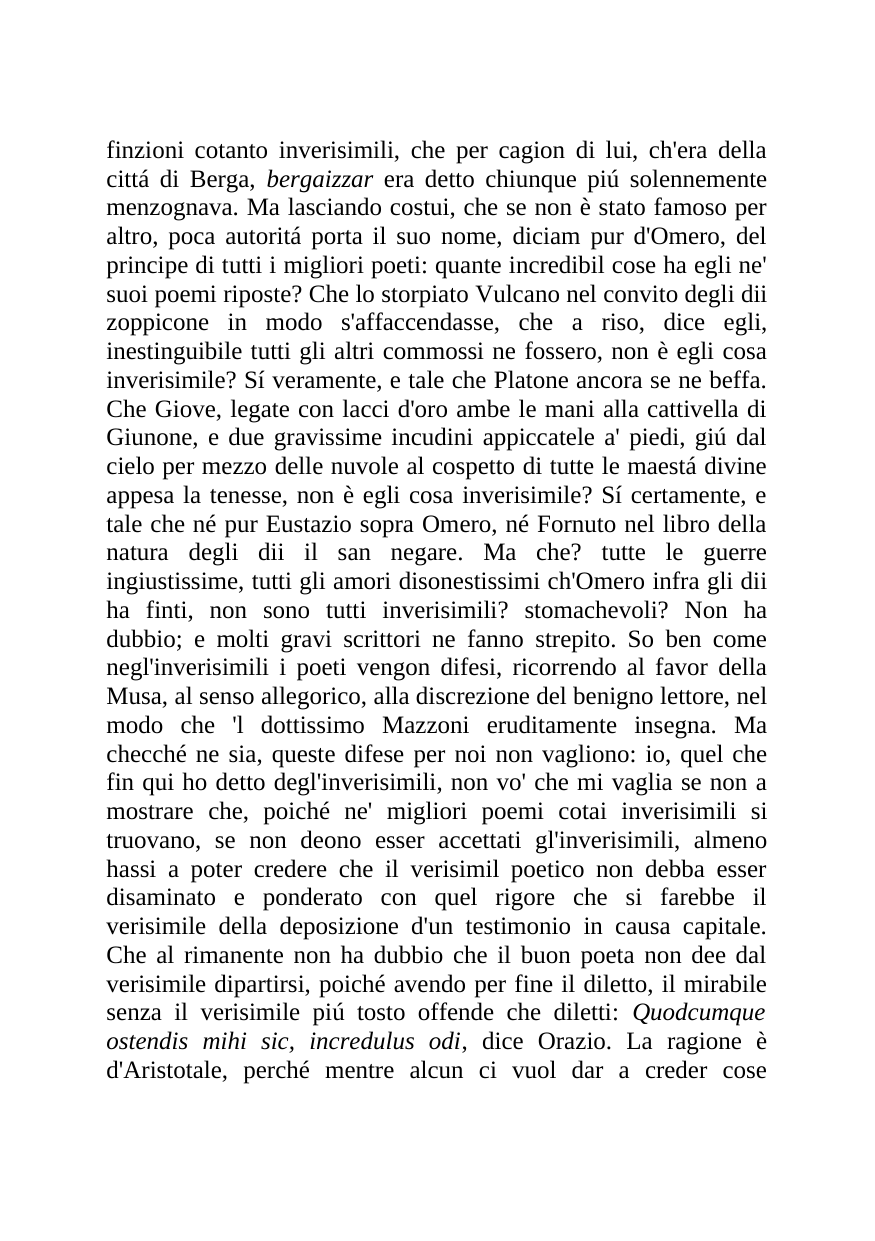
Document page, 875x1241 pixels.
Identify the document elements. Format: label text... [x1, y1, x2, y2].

text finzioni cotanto inverisimili, che per cagion di lui, ch'era della cittá di Berga, bergaizzar era detto chiunque piú solennemente menzognava. Ma lasciando costui, che se non è stato famoso per altro, poca autoritá porta il suo nome, diciam pur d'Omero, del principe di tutti i migliori poeti: quante incredibil cose ha egli ne' suoi poemi riposte? Che lo storpiato Vulcano nel convito degli dii zoppicone in modo s'affaccendasse, che a riso, dice egli, inestinguibile tutti gli altri commossi ne fossero, non è egli cosa inverisimile? Sí veramente, e tale che Platone ancora se ne beffa. Che Giove, legate con lacci d'oro ambe le mani alla cattivella di Giunone, e due gravissime incudini appiccatele a' piedi, giú dal cielo per mezzo delle nuvole al cospetto di tutte le maestá divine appesa la tenesse, non è egli cosa inverisimile? Sí certamente, e tale che né pur Eustazio sopra Omero, né Fornuto nel libro della natura degli dii il san negare. Ma che? tutte le guerre ingiustissime, tutti gli amori disonestissimi ch'Omero infra gli dii ha finti, non sono tutti inverisimili? stomachevoli? Non ha dubbio; e molti gravi scrittori ne fanno strepito. So ben come negl'inverisimili i poeti vengon difesi, ricorrendo al favor della Musa, al senso allegorico, alla discrezione del benigno lettore, nel modo che 'l dottissimo Mazzoni eruditamente insegna. Ma checché ne sia, queste difese per noi non vagliono: io, quel che fin qui ho detto degl'inverisimili, non vo' che mi vaglia se non a mostrare che, poiché ne' migliori poemi cotai inverisimili si truovano, se non deono esser accettati gl'inverisimili, almeno hassi a poter credere che il verisimil poetico non debba esser disaminato e ponderato con quel rigore che si farebbe il verisimile della deposizione d'un testimonio in causa capitale. Che al rimanente non ha dubbio che il buon poeta non dee dal verisimile dipartirsi, poiché avendo per fine il diletto, il mirabile senza il verisimile piú tosto offende che diletti: Quodcumque ostendis mihi sic, incredulus odi, dice Orazio. La ragione è d'Aristotale, perché mentre alcun ci vuol dar a creder cose [106, 135, 768, 1084]
